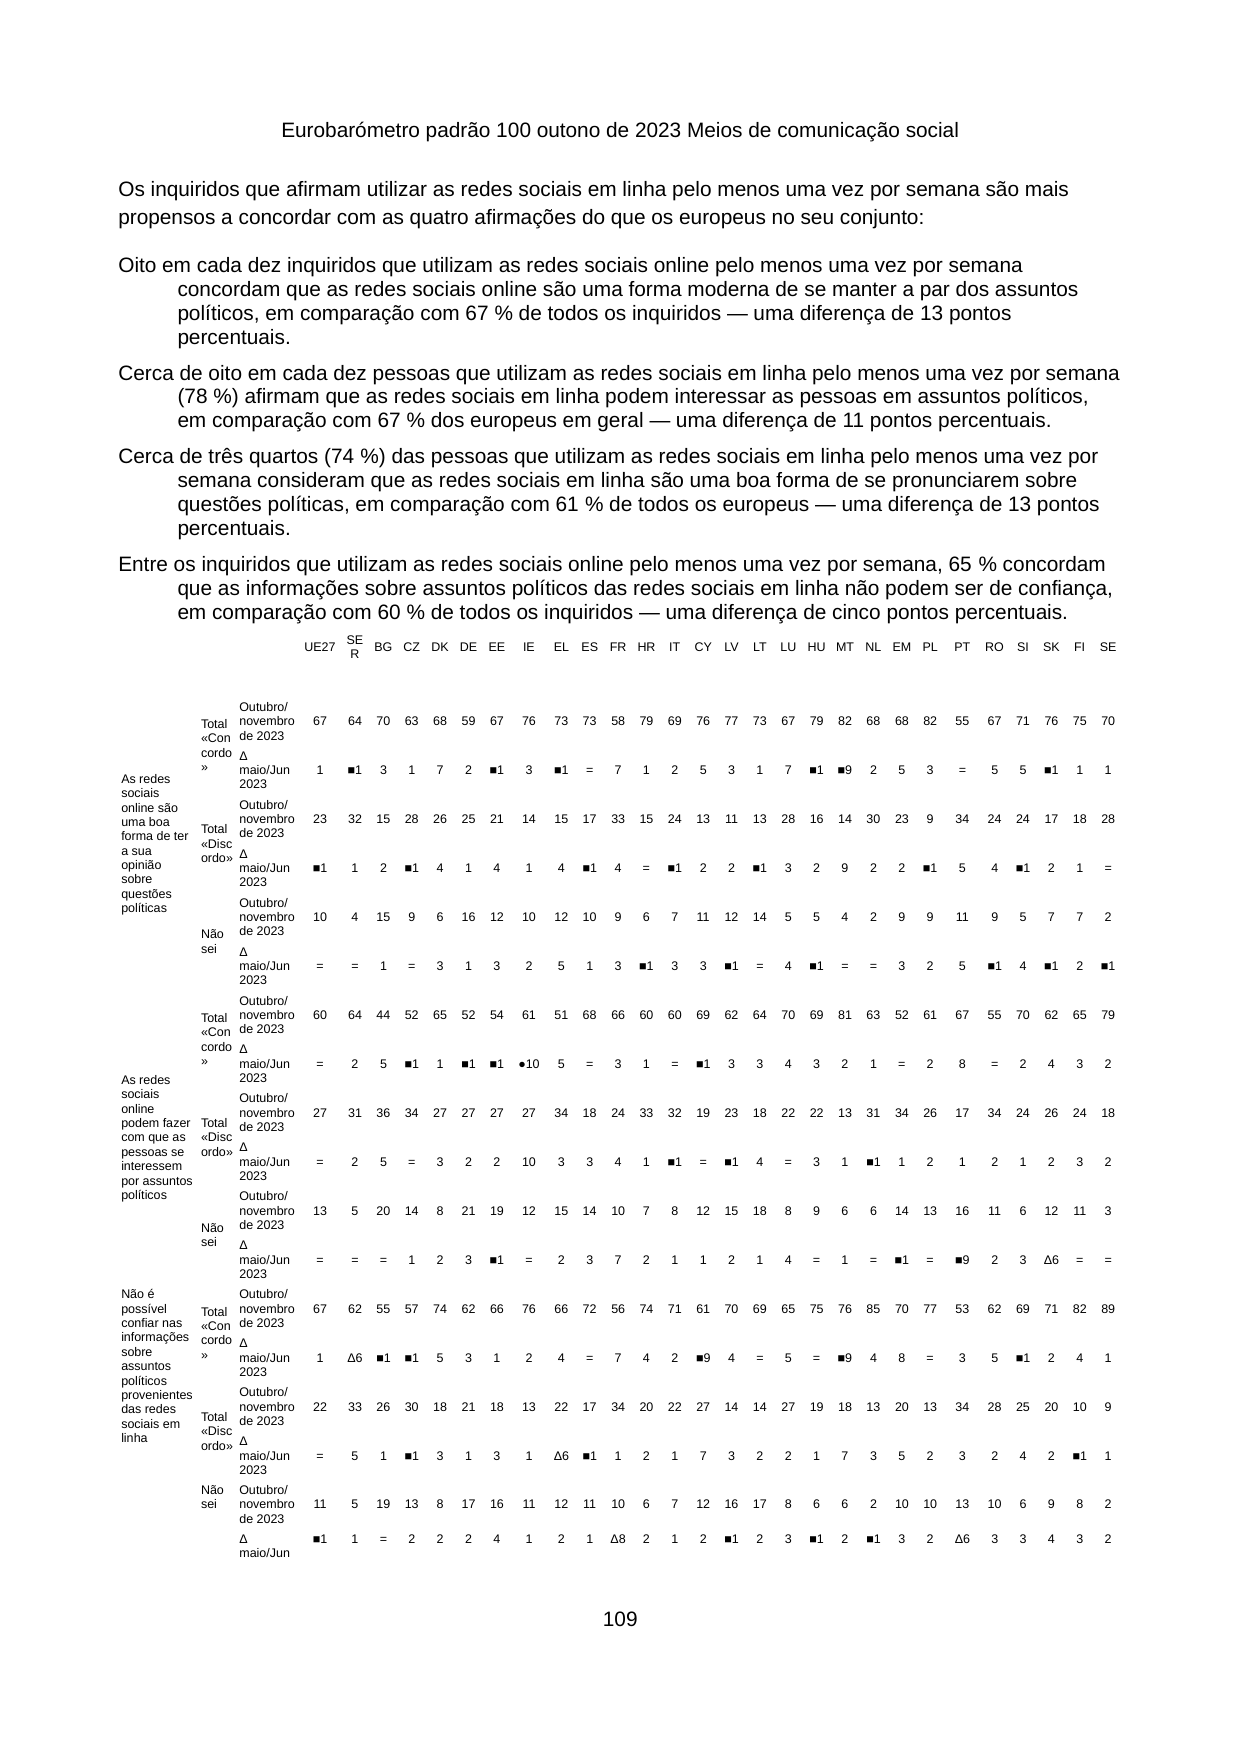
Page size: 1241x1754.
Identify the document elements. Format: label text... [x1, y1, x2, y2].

table_cell Não sei [198, 1186, 236, 1284]
table_cell ●10 [511, 1039, 547, 1088]
table_cell 20 [369, 1186, 397, 1235]
table_cell 4 [831, 893, 859, 941]
table_cell ■1 [575, 1431, 604, 1480]
table_cell 5 [980, 1333, 1008, 1382]
table_cell 13 [831, 1088, 859, 1137]
table_cell 4 [717, 1333, 745, 1382]
table_cell 7 [426, 746, 454, 794]
table_cell 10 [604, 1480, 632, 1529]
table_cell 17 [1037, 795, 1065, 843]
table_cell 3 [774, 1529, 802, 1563]
table_cell 14 [717, 1382, 745, 1431]
table_cell 4 [745, 1137, 774, 1186]
table_cell 82 [916, 697, 944, 746]
table_cell = [299, 1431, 341, 1480]
table_cell 53 [944, 1284, 980, 1333]
table_cell ■1 [888, 1235, 916, 1284]
table_cell 7 [774, 746, 802, 794]
table_cell 5 [944, 941, 980, 990]
table_cell 1 [632, 1137, 660, 1186]
table_header PL [916, 630, 944, 664]
table_cell 1 [632, 1039, 660, 1088]
table_cell ■1 [397, 844, 426, 892]
table_cell 79 [1094, 990, 1122, 1039]
table_cell 32 [660, 1088, 689, 1137]
table_cell 55 [369, 1284, 397, 1333]
table_cell = [859, 1235, 887, 1284]
table_cell Δ6 [944, 1529, 980, 1563]
table_cell 2 [1037, 1137, 1065, 1186]
table_cell = [575, 1333, 604, 1382]
table_cell 5 [888, 746, 916, 794]
table_cell [454, 664, 482, 697]
table_cell 14 [397, 1186, 426, 1235]
table_cell 4 [426, 844, 454, 892]
table_cell = [299, 1039, 341, 1088]
table_cell 3 [1009, 1235, 1037, 1284]
table_cell 3 [802, 1039, 831, 1088]
table_cell 2 [859, 1480, 887, 1529]
table_cell = [660, 1039, 689, 1088]
table_cell 2 [802, 844, 831, 892]
table_cell 30 [397, 1382, 426, 1431]
table_cell 2 [1037, 844, 1065, 892]
table_cell Não sei [198, 1480, 236, 1563]
table_cell [369, 664, 397, 697]
table_cell 36 [369, 1088, 397, 1137]
table_cell 2 [1094, 1529, 1122, 1563]
table_cell = [916, 1333, 944, 1382]
table_cell ■1 [802, 941, 831, 990]
table_cell 25 [454, 795, 482, 843]
table_cell 7 [831, 1431, 859, 1480]
table_cell 15 [369, 893, 397, 941]
table_cell 1 [299, 1333, 341, 1382]
table_cell 24 [604, 1088, 632, 1137]
table_cell 4 [604, 1137, 632, 1186]
table_cell 67 [944, 990, 980, 1039]
table_cell 2 [916, 1529, 944, 1563]
table_cell 3 [717, 1431, 745, 1480]
table_cell 19 [369, 1480, 397, 1529]
table_cell 4 [341, 893, 369, 941]
table_cell Outubro/novembro de 2023 [236, 1088, 299, 1137]
text Oito em cada dez inquiridos que utilizam as redes sociais online pelo menos uma vez por semana concordam que as redes sociais online são uma forma moderna de se manter a par dos assuntos políticos, em comparação com 67 % de todos os inquiridos — uma diferença de 13 pontos percentuais. [118, 253, 1122, 348]
table_cell 7 [604, 1235, 632, 1284]
table_header [236, 630, 299, 664]
table_cell 1 [689, 1235, 717, 1284]
table_cell [802, 664, 831, 697]
table_cell [689, 664, 717, 697]
table_cell [717, 664, 745, 697]
table_cell Não sei [198, 893, 236, 990]
table_cell 1 [660, 1235, 689, 1284]
table_cell 6 [831, 1480, 859, 1529]
table_cell 18 [426, 1382, 454, 1431]
table_cell Outubro/novembro de 2023 [236, 795, 299, 843]
table_cell 3 [483, 941, 511, 990]
table_cell 3 [426, 1137, 454, 1186]
table_cell 3 [745, 1039, 774, 1088]
table_cell 19 [802, 1382, 831, 1431]
table_cell 68 [575, 990, 604, 1039]
table_cell 7 [632, 1186, 660, 1235]
table_cell 4 [1037, 1529, 1065, 1563]
table_cell 9 [916, 893, 944, 941]
table_cell 5 [547, 1039, 575, 1088]
table_cell 5 [774, 1333, 802, 1382]
table_cell 66 [547, 1284, 575, 1333]
table_cell 2 [916, 941, 944, 990]
table_cell 3 [454, 1333, 482, 1382]
table_cell 4 [632, 1333, 660, 1382]
table_cell 3 [660, 941, 689, 990]
table_cell 1 [745, 1235, 774, 1284]
table_cell 11 [299, 1480, 341, 1529]
table_header BG [369, 630, 397, 664]
table_cell ■1 [483, 746, 511, 794]
table_cell 28 [774, 795, 802, 843]
table_cell 72 [575, 1284, 604, 1333]
table_cell 2 [660, 1333, 689, 1382]
table_cell 10 [511, 893, 547, 941]
table_cell 15 [547, 795, 575, 843]
table_cell ■1 [689, 1039, 717, 1088]
table_cell 2 [859, 844, 887, 892]
table_cell 3 [944, 1333, 980, 1382]
table_cell ■9 [944, 1235, 980, 1284]
table_cell 6 [831, 1186, 859, 1235]
table_cell 13 [689, 795, 717, 843]
table_cell Total «Concordo» [198, 697, 236, 794]
table_cell 2 [426, 1529, 454, 1563]
table_cell 57 [397, 1284, 426, 1333]
table_cell [236, 664, 299, 697]
table_cell 6 [426, 893, 454, 941]
table_cell ■1 [859, 1137, 887, 1186]
table_cell 32 [341, 795, 369, 843]
table_cell 68 [888, 697, 916, 746]
table_header DE [454, 630, 482, 664]
table_cell 3 [717, 1039, 745, 1088]
table_cell 1 [397, 1235, 426, 1284]
table_cell Outubro/novembro de 2023 [236, 990, 299, 1039]
table_cell 3 [802, 1137, 831, 1186]
table_cell 79 [632, 697, 660, 746]
table_cell = [1094, 844, 1122, 892]
table_cell ■1 [1037, 746, 1065, 794]
table_cell 11 [689, 893, 717, 941]
table_cell 1 [369, 1431, 397, 1480]
table_cell = [888, 1039, 916, 1088]
table_cell 3 [511, 746, 547, 794]
table_cell Δ maio/Jun 2023 [236, 1039, 299, 1088]
table_cell = [397, 941, 426, 990]
table_cell = [745, 941, 774, 990]
table_cell 7 [689, 1431, 717, 1480]
table_cell 64 [745, 990, 774, 1039]
table_cell 6 [802, 1480, 831, 1529]
table_cell 11 [980, 1186, 1008, 1235]
table_cell 3 [980, 1529, 1008, 1563]
table_header SER [341, 630, 369, 664]
table_header EL [547, 630, 575, 664]
table_cell Δ maio/Jun 2023 [236, 1137, 299, 1186]
table_cell [1094, 664, 1122, 697]
table_cell 1 [1094, 1431, 1122, 1480]
table_cell 76 [511, 1284, 547, 1333]
table_cell 22 [774, 1088, 802, 1137]
table_cell 28 [980, 1382, 1008, 1431]
table_cell 12 [717, 893, 745, 941]
table_cell 5 [944, 844, 980, 892]
table_cell ■1 [1094, 941, 1122, 990]
table_cell 34 [980, 1088, 1008, 1137]
table_cell Outubro/novembro de 2023 [236, 1382, 299, 1431]
table_cell 33 [632, 1088, 660, 1137]
table_cell 26 [369, 1382, 397, 1431]
table_cell 9 [1037, 1480, 1065, 1529]
table_cell = [369, 1529, 397, 1563]
table_cell = [774, 1137, 802, 1186]
table_cell = [369, 1235, 397, 1284]
table_cell 2 [1037, 1431, 1065, 1480]
table_cell 7 [604, 746, 632, 794]
table_cell 3 [454, 1235, 482, 1284]
table_cell 16 [454, 893, 482, 941]
table_cell 34 [944, 795, 980, 843]
table_cell 59 [454, 697, 482, 746]
table_cell 20 [888, 1382, 916, 1431]
table_cell 34 [604, 1382, 632, 1431]
table_cell 10 [604, 1186, 632, 1235]
table_cell 1 [660, 1529, 689, 1563]
table_cell 4 [1009, 1431, 1037, 1480]
table_cell 18 [745, 1088, 774, 1137]
table_cell 2 [369, 844, 397, 892]
table_header FR [604, 630, 632, 664]
table_cell 65 [426, 990, 454, 1039]
table_cell 67 [774, 697, 802, 746]
table_cell 5 [888, 1431, 916, 1480]
table_cell 1 [575, 941, 604, 990]
table_cell 16 [802, 795, 831, 843]
table_cell 2 [454, 1529, 482, 1563]
table_cell 1 [511, 1431, 547, 1480]
table_cell 70 [1094, 697, 1122, 746]
table_header SE [1094, 630, 1122, 664]
table_cell 2 [397, 1529, 426, 1563]
table_cell 2 [1094, 1480, 1122, 1529]
table_cell ■9 [831, 746, 859, 794]
table_cell 11 [575, 1480, 604, 1529]
table_cell 73 [575, 697, 604, 746]
table_cell = [575, 746, 604, 794]
table_cell 7 [1037, 893, 1065, 941]
table_cell 85 [859, 1284, 887, 1333]
table_cell 27 [511, 1088, 547, 1137]
table_cell 34 [944, 1382, 980, 1431]
table_cell 8 [426, 1480, 454, 1529]
table_cell 23 [299, 795, 341, 843]
table_cell ■1 [397, 1333, 426, 1382]
table_cell 12 [511, 1186, 547, 1235]
table_cell 1 [454, 844, 482, 892]
table_cell 8 [774, 1186, 802, 1235]
table_cell 76 [1037, 697, 1065, 746]
table_cell 71 [1009, 697, 1037, 746]
table_cell 2 [1094, 893, 1122, 941]
table_cell 1 [575, 1529, 604, 1563]
table_cell 7 [660, 1480, 689, 1529]
table_cell 3 [1065, 1137, 1094, 1186]
table_cell 11 [1065, 1186, 1094, 1235]
table_cell 5 [802, 893, 831, 941]
table_header HU [802, 630, 831, 664]
table_cell 26 [1037, 1088, 1065, 1137]
table_cell 3 [604, 941, 632, 990]
table_cell 4 [774, 1235, 802, 1284]
table_cell 3 [1065, 1529, 1094, 1563]
table_cell 52 [888, 990, 916, 1039]
table_cell 34 [397, 1088, 426, 1137]
table_cell 75 [802, 1284, 831, 1333]
table_cell As redes sociais online são uma boa forma de ter a sua opinião sobre questões políticas [118, 697, 198, 990]
table_cell 13 [916, 1186, 944, 1235]
table_cell 16 [483, 1480, 511, 1529]
table_cell [632, 664, 660, 697]
table_cell 1 [454, 1431, 482, 1480]
table_cell ■9 [689, 1333, 717, 1382]
table_cell ■1 [341, 746, 369, 794]
table_cell 13 [916, 1382, 944, 1431]
table_cell 1 [632, 746, 660, 794]
table_cell 3 [944, 1431, 980, 1480]
table_header SK [1037, 630, 1065, 664]
table_cell 2 [916, 1137, 944, 1186]
table_cell 68 [426, 697, 454, 746]
table_cell 62 [1037, 990, 1065, 1039]
table_cell ■1 [299, 1529, 341, 1563]
table_cell 24 [1009, 795, 1037, 843]
table_cell 76 [511, 697, 547, 746]
table_cell 70 [717, 1284, 745, 1333]
table_cell 3 [1065, 1039, 1094, 1088]
table_cell 2 [859, 746, 887, 794]
table_cell 1 [859, 1039, 887, 1088]
table_cell 9 [397, 893, 426, 941]
table_cell 77 [717, 697, 745, 746]
table_cell 18 [1065, 795, 1094, 843]
table_cell 15 [632, 795, 660, 843]
table_cell 60 [299, 990, 341, 1039]
table_cell 2 [511, 1333, 547, 1382]
table_cell Total «Discordo» [198, 1382, 236, 1480]
table_cell 2 [632, 1235, 660, 1284]
table_cell 2 [547, 1529, 575, 1563]
table_cell = [299, 1137, 341, 1186]
table_cell 1 [660, 1431, 689, 1480]
table_cell 52 [454, 990, 482, 1039]
table_cell 1 [369, 941, 397, 990]
table_cell [118, 664, 198, 697]
table_header NL [859, 630, 887, 664]
table_cell 13 [299, 1186, 341, 1235]
table_cell 34 [888, 1088, 916, 1137]
table_cell 2 [689, 1529, 717, 1563]
table_cell 3 [604, 1039, 632, 1088]
table_cell 4 [1037, 1039, 1065, 1088]
table_cell 8 [944, 1039, 980, 1088]
table_cell 10 [575, 893, 604, 941]
table_cell Outubro/novembro de 2023 [236, 1284, 299, 1333]
table_cell ■1 [802, 746, 831, 794]
table_cell = [916, 1235, 944, 1284]
table_cell ■1 [717, 1529, 745, 1563]
table_cell 10 [1065, 1382, 1094, 1431]
table_cell 75 [1065, 697, 1094, 746]
table_cell ■1 [632, 941, 660, 990]
table_cell 67 [980, 697, 1008, 746]
table_cell 5 [1009, 746, 1037, 794]
table_cell Δ6 [547, 1431, 575, 1480]
table_cell 5 [341, 1431, 369, 1480]
table_cell [547, 664, 575, 697]
table_cell ■1 [547, 746, 575, 794]
table_cell 54 [483, 990, 511, 1039]
table_cell 11 [511, 1480, 547, 1529]
table_cell 22 [660, 1382, 689, 1431]
table_cell ■1 [397, 1039, 426, 1088]
table_cell 62 [980, 1284, 1008, 1333]
table_cell 28 [397, 795, 426, 843]
table_cell 4 [547, 844, 575, 892]
table_cell 1 [604, 1431, 632, 1480]
table_cell Outubro/novembro de 2023 [236, 697, 299, 746]
table_cell 1 [831, 1137, 859, 1186]
table_cell 1 [1009, 1137, 1037, 1186]
table_cell 65 [774, 1284, 802, 1333]
table_cell 2 [547, 1235, 575, 1284]
table_cell 1 [831, 1235, 859, 1284]
table_cell 2 [632, 1529, 660, 1563]
table_cell 2 [717, 844, 745, 892]
table_cell 2 [831, 1039, 859, 1088]
table_cell 6 [632, 893, 660, 941]
table_cell 77 [916, 1284, 944, 1333]
table_cell 31 [341, 1088, 369, 1137]
table_cell 12 [547, 893, 575, 941]
table_cell 74 [632, 1284, 660, 1333]
table_cell 1 [397, 746, 426, 794]
table_header HR [632, 630, 660, 664]
table_cell 21 [454, 1186, 482, 1235]
table_cell 18 [575, 1088, 604, 1137]
table_cell 22 [802, 1088, 831, 1137]
table_header IE [511, 630, 547, 664]
table_cell ■1 [660, 1137, 689, 1186]
table_cell 1 [299, 746, 341, 794]
table_cell ■1 [717, 1137, 745, 1186]
table_cell [299, 664, 341, 697]
table_cell 5 [547, 941, 575, 990]
table_cell Δ maio/Jun 2023 [236, 1333, 299, 1382]
table_cell ■1 [1009, 1333, 1037, 1382]
table_cell 71 [660, 1284, 689, 1333]
table_cell 16 [717, 1480, 745, 1529]
table_cell 8 [888, 1333, 916, 1382]
table_cell 2 [454, 746, 482, 794]
table_cell 5 [369, 1137, 397, 1186]
table_cell ■1 [369, 1333, 397, 1382]
table_cell 2 [341, 1137, 369, 1186]
table_cell 79 [802, 697, 831, 746]
table_cell 25 [1009, 1382, 1037, 1431]
table_cell 2 [1094, 1137, 1122, 1186]
table_cell 2 [341, 1039, 369, 1088]
table_cell 70 [774, 990, 802, 1039]
table_cell 69 [802, 990, 831, 1039]
table_cell 1 [745, 746, 774, 794]
table_cell 1 [1094, 1333, 1122, 1382]
table_cell 9 [1094, 1382, 1122, 1431]
table_cell 4 [774, 941, 802, 990]
table_cell = [341, 1235, 369, 1284]
table_cell ■1 [980, 941, 1008, 990]
table_cell ■1 [454, 1039, 482, 1088]
table_cell 31 [859, 1088, 887, 1137]
table_cell 5 [426, 1333, 454, 1382]
table_header UE27 [299, 630, 341, 664]
table_cell 2 [1094, 1039, 1122, 1088]
table_cell 15 [547, 1186, 575, 1235]
table_cell [859, 664, 887, 697]
table_cell 61 [689, 1284, 717, 1333]
table_cell 20 [632, 1382, 660, 1431]
table_cell 2 [859, 893, 887, 941]
table_cell 61 [511, 990, 547, 1039]
table_cell [774, 664, 802, 697]
table_cell [944, 664, 980, 697]
table_cell Δ maio/Jun 2023 [236, 1235, 299, 1284]
table_cell Δ maio/Jun 2023 [236, 746, 299, 794]
table_cell 3 [916, 746, 944, 794]
table_cell 21 [454, 1382, 482, 1431]
table_cell 82 [1065, 1284, 1094, 1333]
table_cell 2 [745, 1431, 774, 1480]
table_cell 18 [831, 1382, 859, 1431]
table_cell 3 [717, 746, 745, 794]
table_cell 2 [511, 941, 547, 990]
table_cell 3 [547, 1137, 575, 1186]
table_cell 12 [547, 1480, 575, 1529]
table_cell 27 [454, 1088, 482, 1137]
table_cell 1 [454, 941, 482, 990]
table_header CZ [397, 630, 426, 664]
table_cell 1 [944, 1137, 980, 1186]
table_cell 4 [859, 1333, 887, 1382]
table_cell [341, 664, 369, 697]
table_cell ■1 [1065, 1431, 1094, 1480]
table_cell 13 [511, 1382, 547, 1431]
table_cell 1 [888, 1137, 916, 1186]
table_cell 3 [426, 941, 454, 990]
table_cell 1 [341, 1529, 369, 1563]
table_cell 24 [1065, 1088, 1094, 1137]
table_cell 55 [980, 990, 1008, 1039]
table_cell = [511, 1235, 547, 1284]
table_cell 24 [1009, 1088, 1037, 1137]
table_cell 67 [483, 697, 511, 746]
table_cell 67 [299, 1284, 341, 1333]
table_cell Total «Concordo» [198, 1284, 236, 1382]
table_cell = [341, 941, 369, 990]
table_cell 1 [511, 844, 547, 892]
table_cell ■1 [802, 1529, 831, 1563]
table_cell 10 [299, 893, 341, 941]
table_cell 4 [1009, 941, 1037, 990]
table_cell = [859, 941, 887, 990]
table_cell 1 [802, 1431, 831, 1480]
table_cell Δ maio/Jun 2023 [236, 941, 299, 990]
table_cell 3 [888, 941, 916, 990]
table_cell 34 [547, 1088, 575, 1137]
table_cell 6 [1009, 1480, 1037, 1529]
table_cell 4 [980, 844, 1008, 892]
table_cell 6 [1009, 1186, 1037, 1235]
table_cell 22 [547, 1382, 575, 1431]
table_cell Δ maio/Jun [236, 1529, 299, 1563]
table_cell Outubro/novembro de 2023 [236, 1480, 299, 1529]
table_cell = [1094, 1235, 1122, 1284]
table_cell 67 [299, 697, 341, 746]
table_cell 9 [888, 893, 916, 941]
table_cell 3 [1009, 1529, 1037, 1563]
table_cell = [802, 1333, 831, 1382]
table_cell Δ8 [604, 1529, 632, 1563]
table_cell [831, 664, 859, 697]
table_cell Total «Discordo» [198, 1088, 236, 1186]
table_cell 7 [1065, 893, 1094, 941]
table_cell 63 [859, 990, 887, 1039]
table_cell ■1 [745, 844, 774, 892]
table_cell 5 [689, 746, 717, 794]
table_cell 2 [745, 1529, 774, 1563]
table_cell 13 [944, 1480, 980, 1529]
table_cell = [802, 1235, 831, 1284]
table_cell 15 [369, 795, 397, 843]
table_header RO [980, 630, 1008, 664]
table_cell 68 [859, 697, 887, 746]
table_cell ■9 [831, 1333, 859, 1382]
table_cell 4 [774, 1039, 802, 1088]
table_cell As redes sociais online podem fazer com que as pessoas se interessem por assuntos políticos [118, 990, 198, 1284]
table_cell 27 [483, 1088, 511, 1137]
table_cell 10 [980, 1480, 1008, 1529]
table_cell ■1 [397, 1431, 426, 1480]
table_header DK [426, 630, 454, 664]
table_cell 73 [745, 697, 774, 746]
table_cell 2 [831, 1529, 859, 1563]
table_cell 19 [689, 1088, 717, 1137]
table_header EM [888, 630, 916, 664]
table_cell 3 [426, 1431, 454, 1480]
table_cell 14 [745, 1382, 774, 1431]
table_cell [575, 664, 604, 697]
table_cell 63 [397, 697, 426, 746]
table_cell 2 [1065, 941, 1094, 990]
table_cell 13 [397, 1480, 426, 1529]
table_cell 17 [575, 1382, 604, 1431]
table_cell 3 [483, 1431, 511, 1480]
table_cell ■1 [859, 1529, 887, 1563]
table_cell 9 [831, 844, 859, 892]
table_cell Total «Concordo» [198, 990, 236, 1088]
table_cell 20 [1037, 1382, 1065, 1431]
table_cell 81 [831, 990, 859, 1039]
table_cell 2 [1009, 1039, 1037, 1088]
table_cell 13 [745, 795, 774, 843]
table_cell 2 [717, 1235, 745, 1284]
table_cell 9 [802, 1186, 831, 1235]
table_cell 44 [369, 990, 397, 1039]
table_cell 62 [717, 990, 745, 1039]
table_cell 14 [831, 795, 859, 843]
table_cell ■1 [299, 844, 341, 892]
table_header LV [717, 630, 745, 664]
table_cell 3 [859, 1431, 887, 1480]
table_cell 9 [980, 893, 1008, 941]
table_cell 27 [299, 1088, 341, 1137]
table_cell 3 [575, 1137, 604, 1186]
table_cell 89 [1094, 1284, 1122, 1333]
table_cell 8 [774, 1480, 802, 1529]
table_cell 1 [426, 1039, 454, 1088]
table_cell 2 [660, 746, 689, 794]
table_cell = [299, 1235, 341, 1284]
table_cell 3 [689, 941, 717, 990]
table_cell ■1 [717, 941, 745, 990]
table_cell ■1 [1037, 941, 1065, 990]
table_cell 7 [660, 893, 689, 941]
table_cell Não é possível confiar nas informações sobre assuntos políticos provenientes das redes sociais em linha [118, 1284, 198, 1563]
table_cell [980, 664, 1008, 697]
table_cell 26 [916, 1088, 944, 1137]
table_cell 2 [916, 1431, 944, 1480]
table_cell 73 [547, 697, 575, 746]
table_cell 60 [632, 990, 660, 1039]
table_header ES [575, 630, 604, 664]
table_cell 1 [1094, 746, 1122, 794]
table_cell 22 [299, 1382, 341, 1431]
table_cell = [944, 746, 980, 794]
table_cell [660, 664, 689, 697]
table_cell [397, 664, 426, 697]
table_cell 2 [454, 1137, 482, 1186]
table_cell 3 [774, 844, 802, 892]
table_cell Δ maio/Jun 2023 [236, 1431, 299, 1480]
table_cell ■1 [483, 1039, 511, 1088]
table_cell 4 [483, 844, 511, 892]
table_cell [1037, 664, 1065, 697]
table_cell 17 [745, 1480, 774, 1529]
table_cell 69 [660, 697, 689, 746]
table_cell 9 [604, 893, 632, 941]
table_cell 1 [483, 1333, 511, 1382]
table_header MT [831, 630, 859, 664]
table_cell 3 [1094, 1186, 1122, 1235]
table_cell 27 [689, 1382, 717, 1431]
table_cell 69 [745, 1284, 774, 1333]
table_cell 2 [916, 1039, 944, 1088]
table_cell 60 [660, 990, 689, 1039]
table_cell ■1 [575, 844, 604, 892]
table_cell 3 [888, 1529, 916, 1563]
table_cell 76 [831, 1284, 859, 1333]
table_cell Δ6 [1037, 1235, 1065, 1284]
table_cell [916, 664, 944, 697]
table_cell 2 [426, 1235, 454, 1284]
table_cell 1 [341, 844, 369, 892]
table_cell 71 [1037, 1284, 1065, 1333]
table_cell [198, 664, 236, 697]
table_cell = [397, 1137, 426, 1186]
table_cell ■1 [916, 844, 944, 892]
table_cell = [575, 1039, 604, 1088]
table_cell 69 [1009, 1284, 1037, 1333]
table_cell 12 [689, 1480, 717, 1529]
table_cell 1 [1065, 746, 1094, 794]
table_cell 27 [774, 1382, 802, 1431]
table_cell 33 [341, 1382, 369, 1431]
table_cell 14 [745, 893, 774, 941]
table_header SI [1009, 630, 1037, 664]
table_cell 10 [888, 1480, 916, 1529]
table_cell 14 [511, 795, 547, 843]
table_cell 5 [980, 746, 1008, 794]
table_cell 16 [944, 1186, 980, 1235]
table_cell 66 [604, 990, 632, 1039]
table_cell 33 [604, 795, 632, 843]
table_cell 19 [483, 1186, 511, 1235]
text Cerca de três quartos (74 %) das pessoas que utilizam as redes sociais em linha pelo menos uma vez por semana consideram que as redes sociais em linha são uma boa forma de se pronunciarem sobre questões políticas, em comparação com 61 % de todos os europeus — uma diferença de 13 pontos percentuais. [118, 444, 1122, 540]
table_cell Δ maio/Jun 2023 [236, 844, 299, 892]
table_cell 11 [717, 795, 745, 843]
table_cell 70 [888, 1284, 916, 1333]
table_cell 2 [888, 844, 916, 892]
table_cell 18 [483, 1382, 511, 1431]
table_cell [1065, 664, 1094, 697]
table_cell 3 [369, 746, 397, 794]
table_cell 58 [604, 697, 632, 746]
table_cell 17 [454, 1480, 482, 1529]
table_cell 12 [689, 1186, 717, 1235]
table_cell ■1 [660, 844, 689, 892]
text Cerca de oito em cada dez pessoas que utilizam as redes sociais em linha pelo menos uma vez por semana (78 %) afirmam que as redes sociais em linha podem interessar as pessoas em assuntos políticos, em comparação com 67 % dos europeus em geral — uma diferença de 11 pontos percentuais. [118, 360, 1122, 432]
table_header LU [774, 630, 802, 664]
table_cell Outubro/novembro de 2023 [236, 1186, 299, 1235]
table_cell 17 [575, 795, 604, 843]
table_cell 23 [888, 795, 916, 843]
table_cell 2 [980, 1137, 1008, 1186]
table_cell 21 [483, 795, 511, 843]
table_header EE [483, 630, 511, 664]
table_cell 14 [888, 1186, 916, 1235]
text Os inquiridos que afirmam utilizar as redes sociais em linha pelo menos uma vez por semana são mais propensos a concordar com as quatro afirmações do que os europeus no seu conjunto: [118, 177, 1122, 228]
table_cell 2 [980, 1431, 1008, 1480]
table_cell 2 [1037, 1333, 1065, 1382]
table_cell 65 [1065, 990, 1094, 1039]
table_cell 24 [980, 795, 1008, 843]
table_cell 10 [511, 1137, 547, 1186]
table_cell 52 [397, 990, 426, 1039]
table_cell 62 [341, 1284, 369, 1333]
table_cell 12 [1037, 1186, 1065, 1235]
table_cell 56 [604, 1284, 632, 1333]
table_cell 18 [745, 1186, 774, 1235]
table_header [198, 630, 236, 664]
table_cell = [1065, 1235, 1094, 1284]
table_header [118, 630, 198, 664]
table_cell 2 [980, 1235, 1008, 1284]
table_header LT [745, 630, 774, 664]
table_cell 5 [774, 893, 802, 941]
table_cell 64 [341, 990, 369, 1039]
table_cell 10 [916, 1480, 944, 1529]
table_cell 11 [944, 893, 980, 941]
table_cell 2 [689, 844, 717, 892]
table_cell 51 [547, 990, 575, 1039]
table_cell 2 [774, 1431, 802, 1480]
table_cell 64 [341, 697, 369, 746]
table_cell 5 [1009, 893, 1037, 941]
table_cell 26 [426, 795, 454, 843]
table_cell = [632, 844, 660, 892]
table_header PT [944, 630, 980, 664]
table_cell 70 [369, 697, 397, 746]
table_cell 55 [944, 697, 980, 746]
table_cell 4 [1065, 1333, 1094, 1382]
table_cell Total «Discordo» [198, 795, 236, 892]
table_cell 15 [717, 1186, 745, 1235]
table_cell 23 [717, 1088, 745, 1137]
table_cell 1 [1065, 844, 1094, 892]
table_cell 18 [1094, 1088, 1122, 1137]
table_cell 61 [916, 990, 944, 1039]
table_cell 4 [483, 1529, 511, 1563]
table_cell 30 [859, 795, 887, 843]
table_cell = [745, 1333, 774, 1382]
table_cell = [689, 1137, 717, 1186]
table_cell 5 [341, 1480, 369, 1529]
table_cell 2 [632, 1431, 660, 1480]
table_header IT [660, 630, 689, 664]
table_cell 1 [511, 1529, 547, 1563]
table_cell 70 [1009, 990, 1037, 1039]
table_cell 3 [575, 1235, 604, 1284]
table_cell 28 [1094, 795, 1122, 843]
table_header CY [689, 630, 717, 664]
table_cell 5 [341, 1186, 369, 1235]
table_cell [888, 664, 916, 697]
table_header FI [1065, 630, 1094, 664]
table_cell 14 [575, 1186, 604, 1235]
table_cell [483, 664, 511, 697]
table_cell = [831, 941, 859, 990]
table_cell ■1 [483, 1235, 511, 1284]
text Entre os inquiridos que utilizam as redes sociais online pelo menos uma vez por semana, 65 % concordam que as informações sobre assuntos políticos das redes sociais em linha não podem ser de confiança, em comparação com 60 % de todos os inquiridos — uma diferença de cinco pontos percentuais. [118, 552, 1122, 624]
table_cell 82 [831, 697, 859, 746]
table_cell 17 [944, 1088, 980, 1137]
table_cell 66 [483, 1284, 511, 1333]
table_cell Outubro/novembro de 2023 [236, 893, 299, 941]
table_cell 6 [859, 1186, 887, 1235]
table_cell 6 [632, 1480, 660, 1529]
table_cell 74 [426, 1284, 454, 1333]
table_cell ■1 [1009, 844, 1037, 892]
table_cell = [980, 1039, 1008, 1088]
table_cell 8 [426, 1186, 454, 1235]
table_cell = [299, 941, 341, 990]
table_cell [426, 664, 454, 697]
table_cell 69 [689, 990, 717, 1039]
table_cell 8 [660, 1186, 689, 1235]
table_cell [1009, 664, 1037, 697]
table_cell 7 [604, 1333, 632, 1382]
table_cell [604, 664, 632, 697]
table_cell 2 [483, 1137, 511, 1186]
table_cell 9 [916, 795, 944, 843]
table_cell [745, 664, 774, 697]
table_cell 62 [454, 1284, 482, 1333]
table_cell [511, 664, 547, 697]
table_cell 8 [1065, 1480, 1094, 1529]
table_cell 4 [604, 844, 632, 892]
table_cell 13 [859, 1382, 887, 1431]
table_cell Δ6 [341, 1333, 369, 1382]
table_cell 27 [426, 1088, 454, 1137]
table_cell 4 [547, 1333, 575, 1382]
table_cell 5 [369, 1039, 397, 1088]
table_cell 24 [660, 795, 689, 843]
table_cell 12 [483, 893, 511, 941]
table_cell 76 [689, 697, 717, 746]
